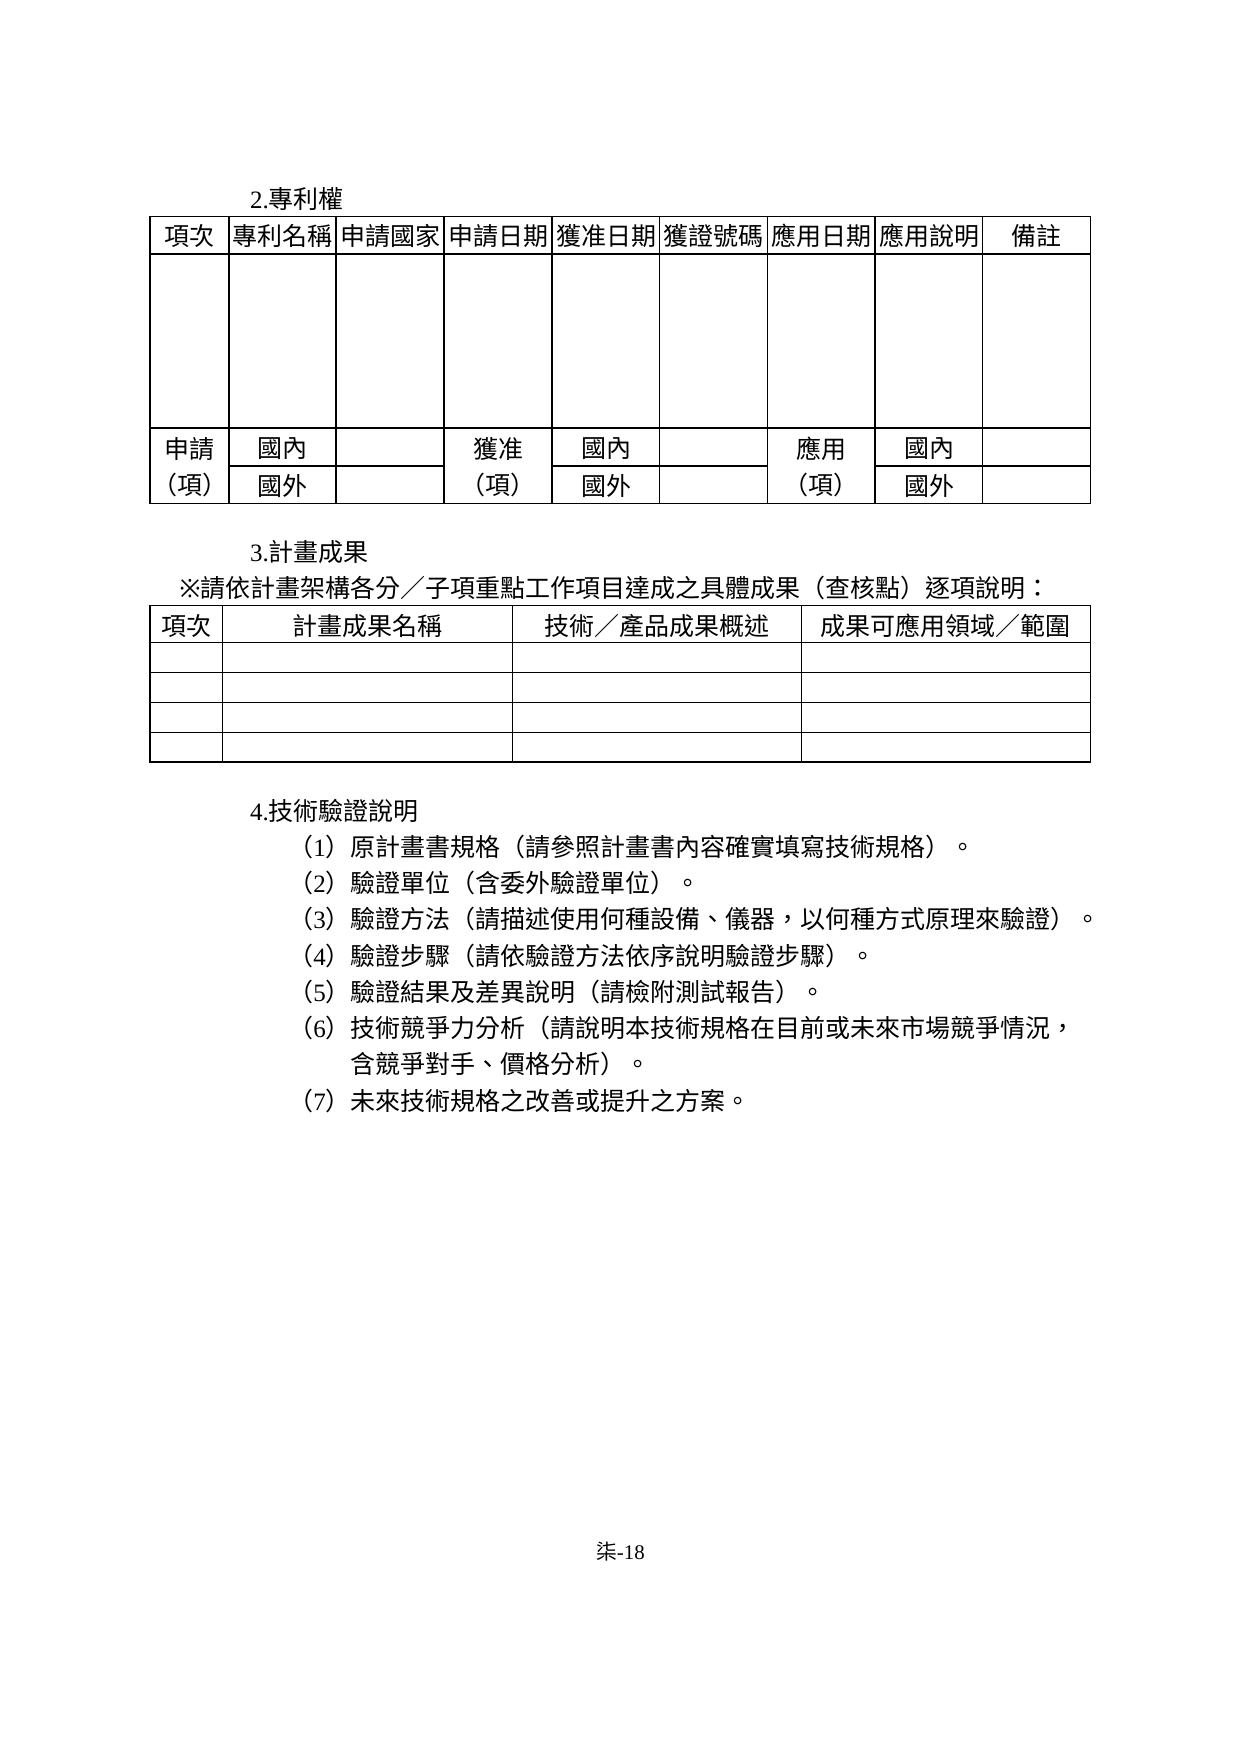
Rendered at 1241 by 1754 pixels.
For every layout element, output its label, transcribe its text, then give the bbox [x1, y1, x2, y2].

table_cell 國外 [230, 467, 335, 503]
table_cell [513, 733, 801, 761]
table_header 專利名稱 [230, 217, 335, 253]
table_cell [151, 255, 228, 427]
text （6）技術競爭力分析（請說明本技術規格在目前或未來市場競爭情況，含競爭對手、價格分析）。 [288, 1009, 1090, 1081]
table_header 項次 [151, 217, 228, 253]
table_cell [553, 255, 659, 427]
table_cell [337, 429, 443, 465]
table_cell [513, 643, 801, 672]
table_cell [513, 673, 801, 702]
table_header 項次 [151, 606, 222, 642]
table_cell [983, 467, 1090, 503]
table_cell [230, 255, 335, 427]
text 4.技術驗證說明 [250, 791, 1090, 827]
table_cell 國外 [876, 467, 982, 503]
table_cell [983, 429, 1090, 465]
table_header 獲准日期 [553, 217, 659, 253]
table_header 獲證號碼 [660, 217, 767, 253]
table_cell [768, 255, 874, 427]
text 2.專利權 [250, 179, 1090, 216]
table_cell [513, 703, 801, 732]
table_cell [802, 703, 1090, 732]
table_cell 國內 [230, 429, 335, 465]
table_cell [151, 733, 222, 761]
table_cell [223, 703, 512, 732]
text （5）驗證結果及差異說明（請檢附測試報告）。 [288, 972, 1090, 1009]
table_cell 應用 （項） [768, 429, 874, 503]
text （7）未來技術規格之改善或提升之方案。 [288, 1081, 1090, 1117]
table_cell [223, 643, 512, 672]
table_header 成果可應用領域／範圍 [802, 606, 1090, 642]
text （1）原計畫書規格（請參照計畫書內容確實填寫技術規格）。 [288, 827, 1090, 864]
table_cell [802, 673, 1090, 702]
table_cell [660, 429, 767, 465]
table_cell [802, 643, 1090, 672]
table_header 應用說明 [876, 217, 982, 253]
table_cell [445, 255, 551, 427]
table_cell [151, 673, 222, 702]
text （3）驗證方法（請描述使用何種設備、儀器，以何種方式原理來驗證）。 [288, 900, 1090, 936]
text ※請依計畫架構各分／子項重點工作項目達成之具體成果（查核點）逐項說明： [179, 569, 1090, 605]
text 3.計畫成果 [250, 532, 1090, 569]
table_header 申請國家 [337, 217, 443, 253]
text （4）驗證步驟（請依驗證方法依序說明驗證步驟）。 [288, 936, 1090, 972]
table_cell 國內 [553, 429, 659, 465]
table_cell [223, 733, 512, 761]
table_cell 獲准 （項） [445, 429, 551, 503]
table_header 技術／產品成果概述 [513, 606, 801, 642]
table_cell [802, 733, 1090, 761]
text （2）驗證單位（含委外驗證單位）。 [288, 864, 1090, 900]
table_cell 國內 [876, 429, 982, 465]
table_cell 國外 [553, 467, 659, 503]
table_header 應用日期 [768, 217, 874, 253]
table_cell 申請 （項） [151, 429, 228, 503]
table_cell [660, 255, 767, 427]
table_cell [337, 255, 443, 427]
table_cell [876, 255, 982, 427]
table_cell [660, 467, 767, 503]
table_header 備註 [983, 217, 1090, 253]
table_cell [151, 703, 222, 732]
table_cell [337, 467, 443, 503]
table_header 計畫成果名稱 [223, 606, 512, 642]
table_cell [983, 255, 1090, 427]
table_cell [223, 673, 512, 702]
table_header 申請日期 [445, 217, 551, 253]
table_cell [151, 643, 222, 672]
